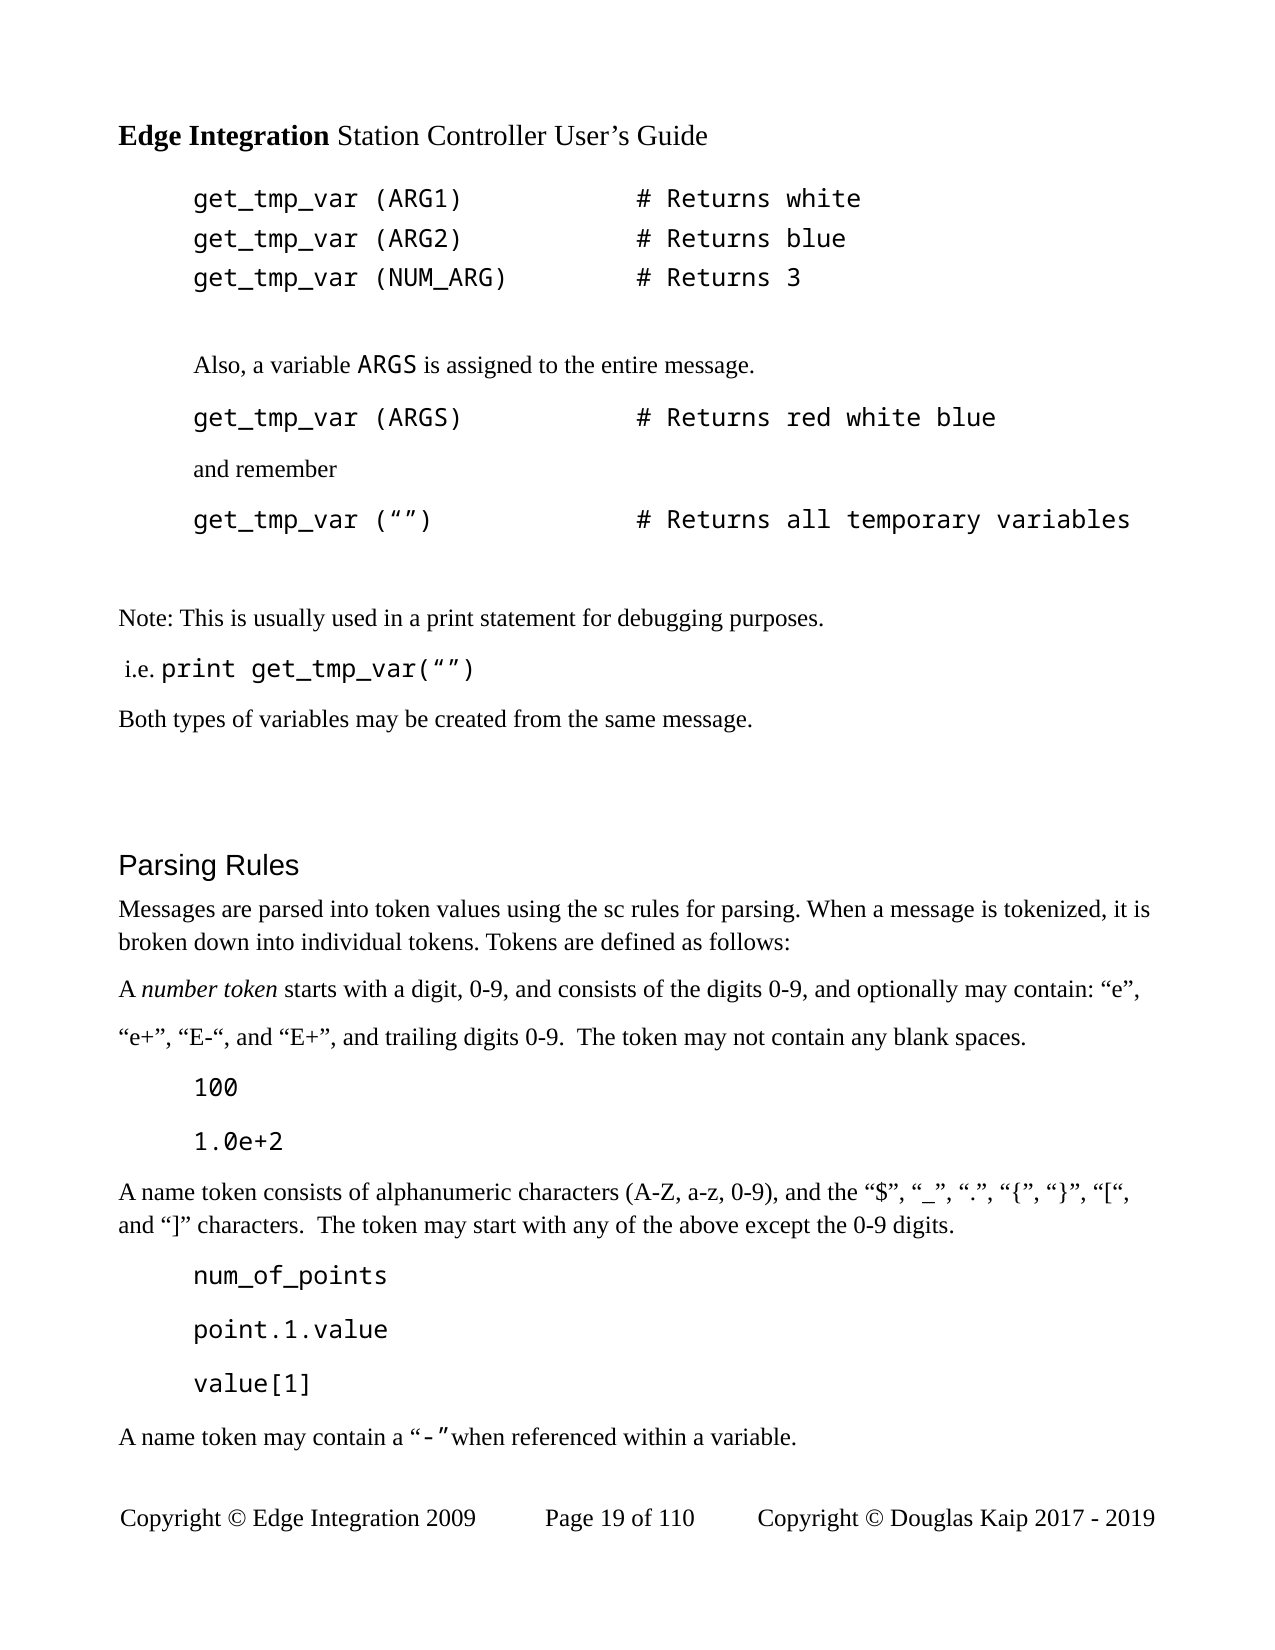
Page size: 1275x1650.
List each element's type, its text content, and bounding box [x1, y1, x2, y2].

text 100 [193, 1069, 1157, 1104]
text Both types of variables may be created from the same message. [118, 704, 1157, 733]
text Messages are parsed into token values using the sc rules for parsing. When a message is tokenized, it is broken down into individual tokens. Tokens are defined as follows: [118, 894, 1157, 956]
text i.e. print get_tmp_var(“”) [118, 650, 1157, 684]
text “e+”, “E-“, and “E+”, and trailing digits 0-9. The token may not contain any blank spaces. [118, 1022, 1157, 1051]
text Also, a variable ARGS is assigned to the entire message. [193, 346, 1157, 380]
text get_tmp_var (ARG2) # Returns blue [193, 220, 1157, 254]
text point.1.value [193, 1311, 1157, 1346]
text get_tmp_var (ARG1) # Returns white [193, 181, 1157, 215]
text num_of_points [193, 1258, 1157, 1292]
text and remember [193, 454, 1157, 482]
text A name token consists of alphanumeric characters (A-Z, a-z, 0-9), and the “$”, “_”, “.”, “{”, “}”, “[“, and “]” characters. The token may start with any of the above except the 0-9 digits. [118, 1177, 1157, 1239]
text Note: This is usually used in a print statement for debugging purposes. [118, 603, 1157, 631]
text get_tmp_var (ARGS) # Returns red white blue [193, 400, 1157, 434]
text A name token may contain a “-”when referenced within a variable. [118, 1419, 1157, 1453]
text value[1] [193, 1365, 1157, 1399]
subtitle Parsing Rules [118, 848, 1157, 881]
text get_tmp_var (“”) # Returns all temporary variables [193, 501, 1157, 535]
text 1.0e+2 [193, 1123, 1157, 1157]
text get_tmp_var (NUM_ARG) # Returns 3 [193, 259, 1157, 293]
text A number token starts with a digit, 0-9, and consists of the digits 0-9, and optionally may contain: “e”, [118, 974, 1157, 1003]
